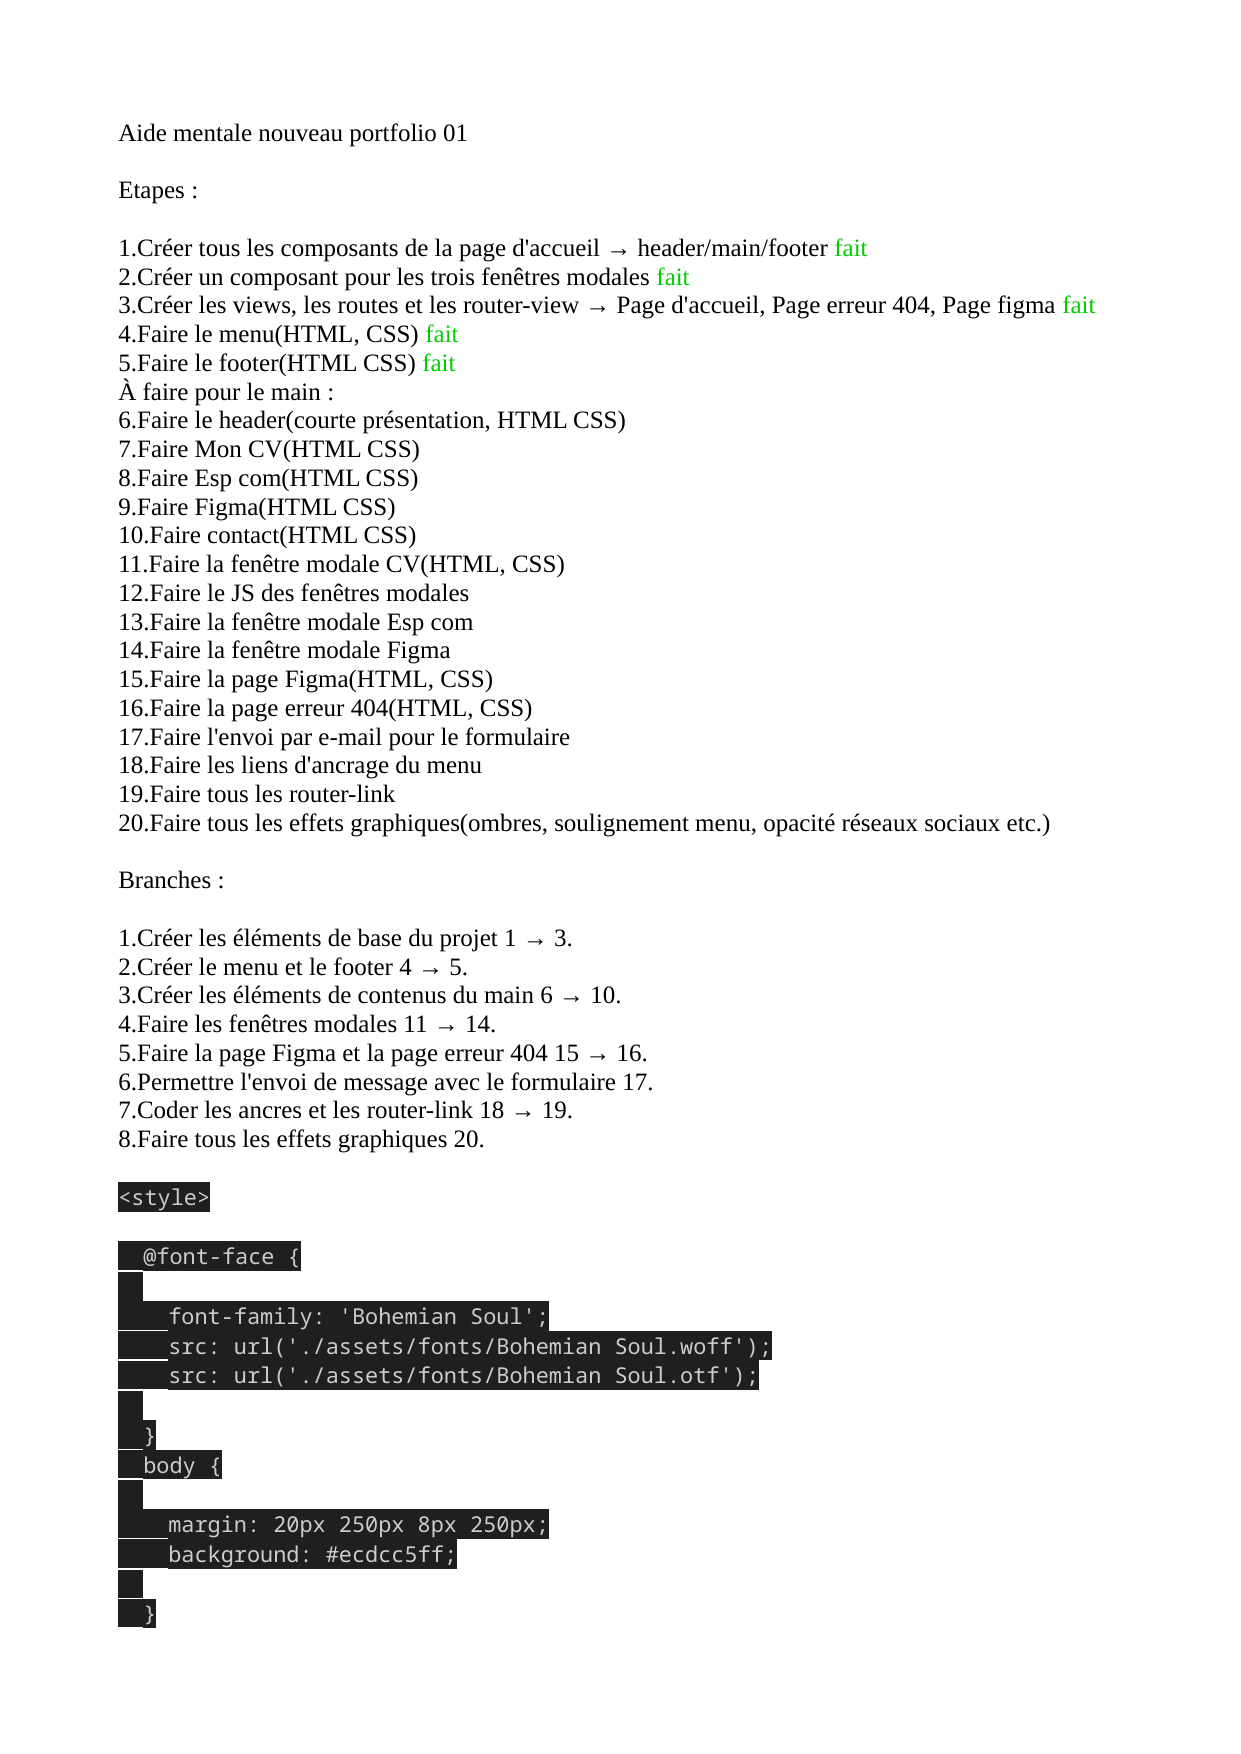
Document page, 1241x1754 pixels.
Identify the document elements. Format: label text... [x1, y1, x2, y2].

text 3.Créer les éléments de contenus du main 6 → 10. [118, 981, 1122, 1009]
text } [118, 1598, 1122, 1628]
text 19.Faire tous les router-link [118, 779, 1122, 808]
text 15.Faire la page Figma(HTML, CSS) [118, 664, 1122, 693]
text src: url('./assets/fonts/Bohemian Soul.otf'); [118, 1360, 1122, 1390]
text } [118, 1420, 1122, 1450]
text src: url('./assets/fonts/Bohemian Soul.woff'); [118, 1331, 1122, 1360]
text 9.Faire Figma(HTML CSS) [118, 492, 1122, 521]
text 8.Faire Esp com(HTML CSS) [118, 463, 1122, 492]
text 1.Créer tous les composants de la page d'accueil → header/main/footer fait [118, 233, 1122, 262]
text Branches : [118, 866, 1122, 894]
text 10.Faire contact(HTML CSS) [118, 521, 1122, 549]
text 4.Faire les fenêtres modales 11 → 14. [118, 1009, 1122, 1038]
text 4.Faire le menu(HTML, CSS) fait [118, 319, 1122, 348]
text 14.Faire la fenêtre modale Figma [118, 636, 1122, 664]
text 7.Faire Mon CV(HTML CSS) [118, 434, 1122, 463]
text font-family: 'Bohemian Soul'; [118, 1301, 1122, 1331]
text 2.Créer un composant pour les trois fenêtres modales fait [118, 262, 1122, 291]
text body { [118, 1450, 1122, 1479]
text 5.Faire la page Figma et la page erreur 404 15 → 16. [118, 1038, 1122, 1067]
text @font-face { [118, 1241, 1122, 1271]
text 13.Faire la fenêtre modale Esp com [118, 607, 1122, 636]
text 8.Faire tous les effets graphiques 20. [118, 1124, 1122, 1153]
text margin: 20px 250px 8px 250px; [118, 1509, 1122, 1539]
text 1.Créer les éléments de base du projet 1 → 3. [118, 923, 1122, 952]
text 11.Faire la fenêtre modale CV(HTML, CSS) [118, 549, 1122, 578]
text 17.Faire l'envoi par e-mail pour le formulaire [118, 722, 1122, 751]
text 6.Faire le header(courte présentation, HTML CSS) [118, 406, 1122, 434]
text background: #ecdcc5ff; [118, 1539, 1122, 1569]
text 18.Faire les liens d'ancrage du menu [118, 751, 1122, 779]
text Aide mentale nouveau portfolio 01 [118, 118, 1122, 147]
text 5.Faire le footer(HTML CSS) fait [118, 348, 1122, 377]
text À faire pour le main : [118, 377, 1122, 406]
text 2.Créer le menu et le footer 4 → 5. [118, 952, 1122, 981]
text 12.Faire le JS des fenêtres modales [118, 578, 1122, 607]
text 20.Faire tous les effets graphiques(ombres, soulignement menu, opacité réseaux sociaux etc.) [118, 808, 1122, 837]
text 7.Coder les ancres et les router-link 18 → 19. [118, 1096, 1122, 1124]
text 6.Permettre l'envoi de message avec le formulaire 17. [118, 1067, 1122, 1096]
text 3.Créer les views, les routes et les router-view → Page d'accueil, Page erreur 404, Page figma fait [118, 291, 1122, 319]
text 16.Faire la page erreur 404(HTML, CSS) [118, 693, 1122, 722]
text <style> [118, 1182, 1122, 1212]
text Etapes : [118, 176, 1122, 204]
